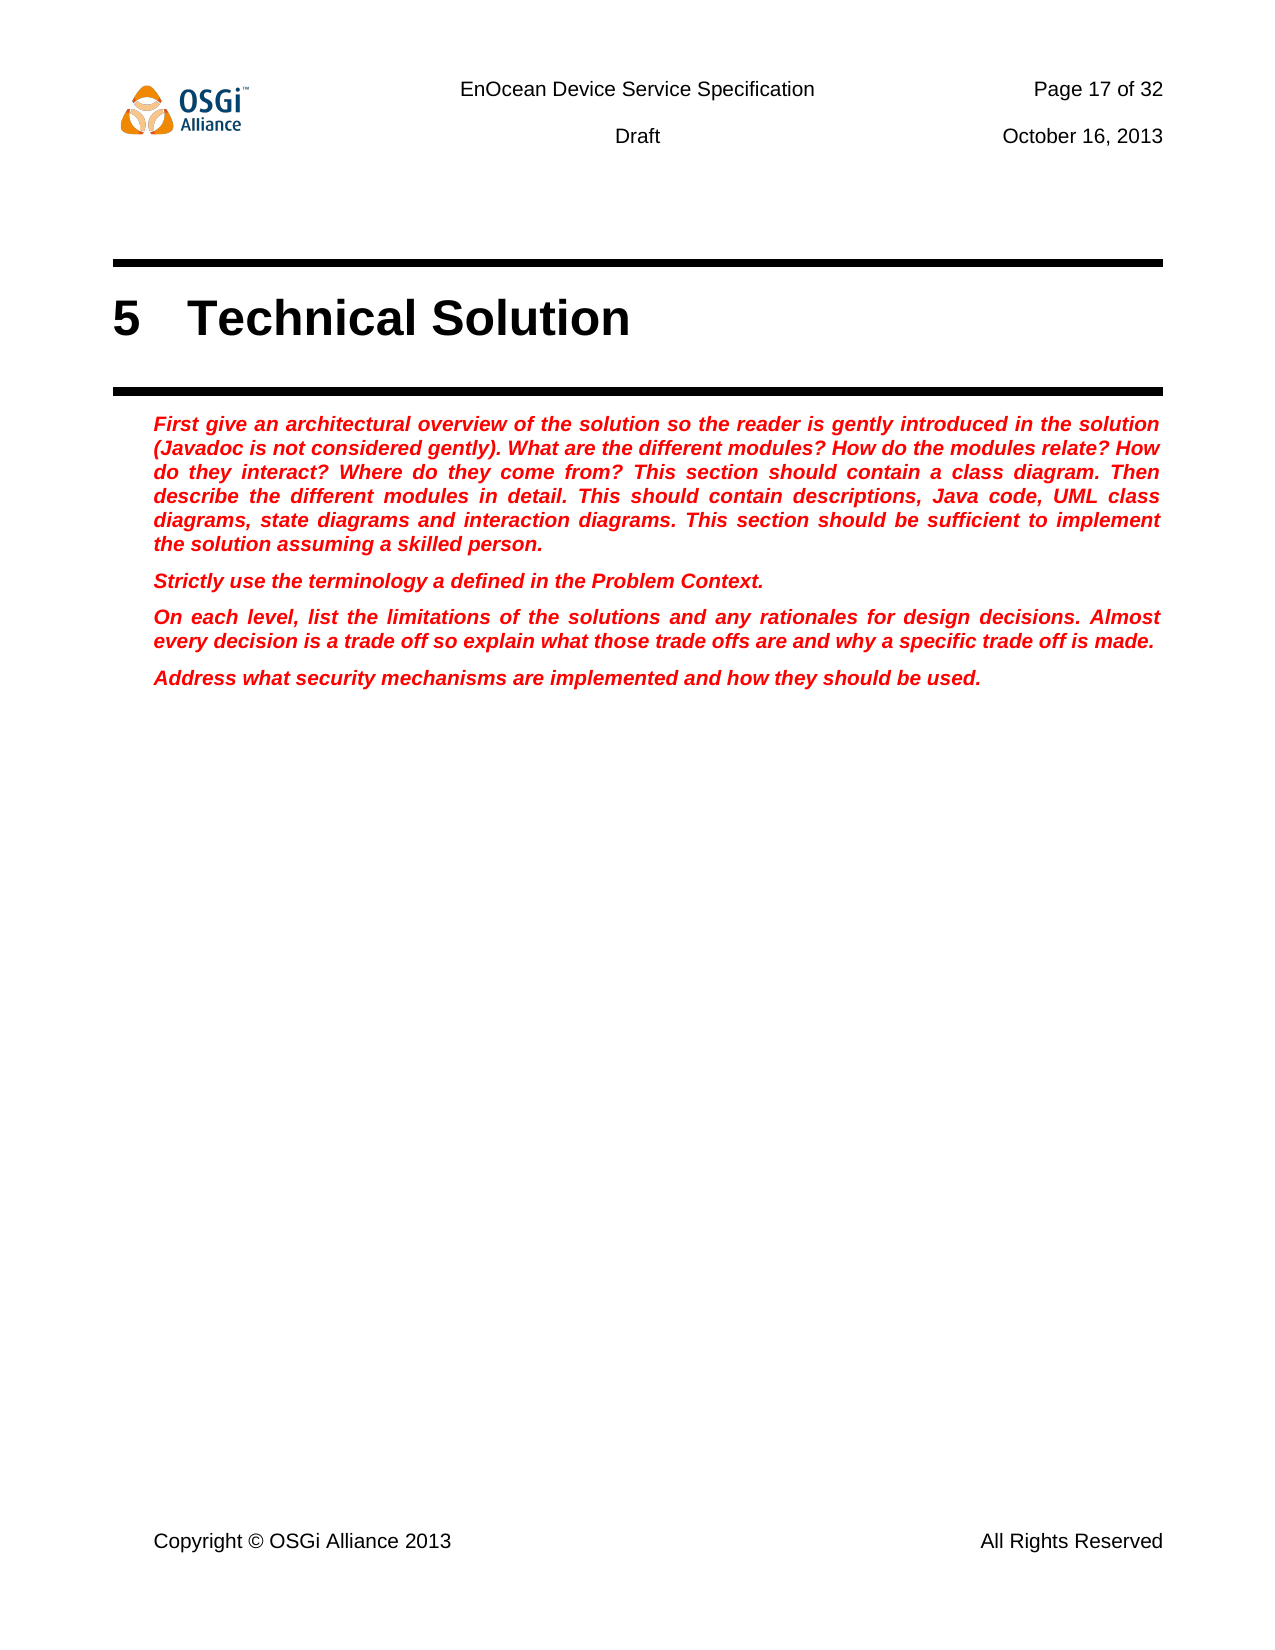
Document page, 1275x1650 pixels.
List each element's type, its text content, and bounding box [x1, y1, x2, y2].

subtitle Technical Solution [112, 260, 1163, 396]
picture [113, 78, 257, 142]
text Address what security mechanisms are implemented and how they should be used. [153, 665, 1163, 689]
text First give an architectural overview of the solution so the reader is gently introduced in the solution (Javadoc is not considered gently). What are the different modules? How do the modules relate? How do they interact? Where do they come from? This section should contain a class diagram. Then describe the different modules in detail. This should contain descriptions, Java code, UML class diagrams, state diagrams and interaction diagrams. This section should be sufficient to implement the solution assuming a skilled person. [153, 412, 1163, 556]
text On each level, list the limitations of the solutions and any rationales for design decisions. Almost every decision is a trade off so explain what those trade offs are and why a specific trade off is made. [153, 605, 1163, 653]
text Strictly use the terminology a defined in the Problem Context. [153, 568, 1163, 592]
